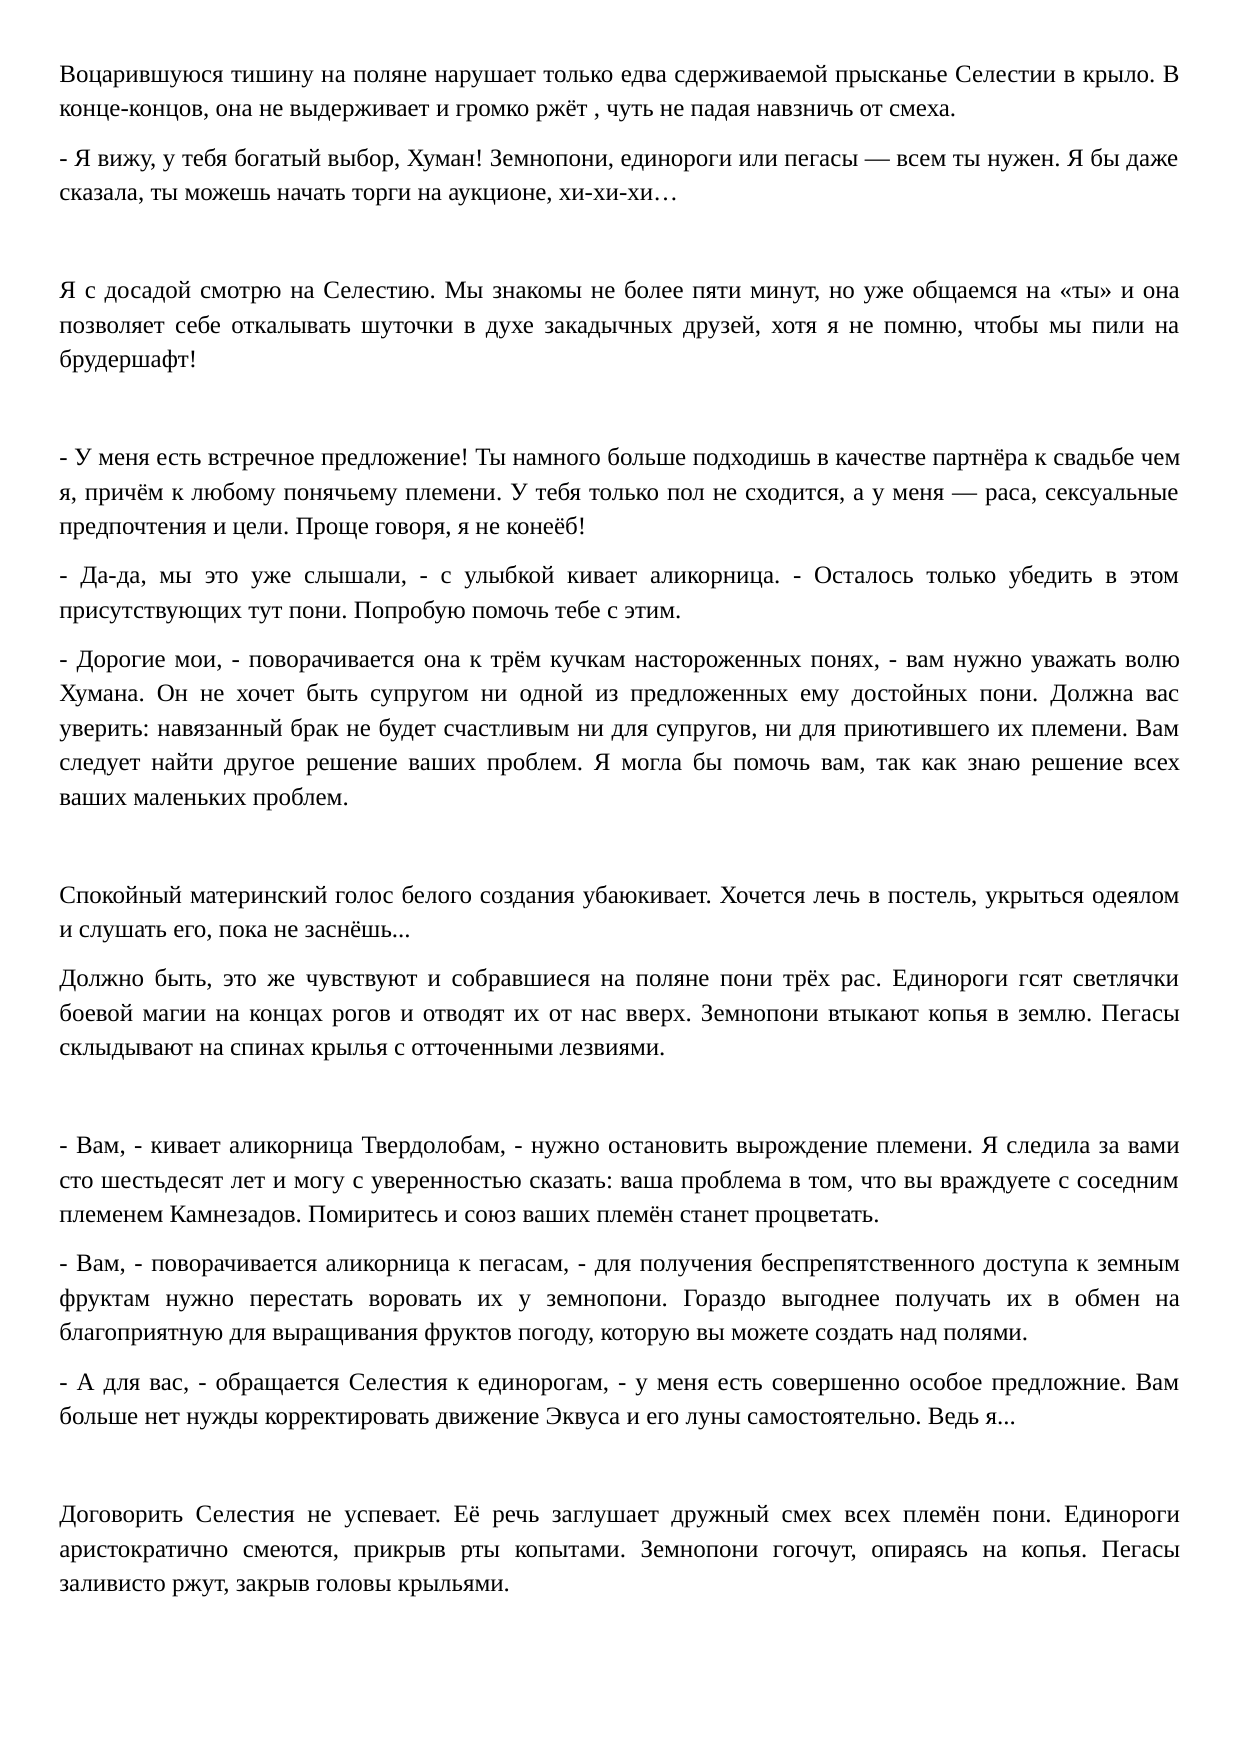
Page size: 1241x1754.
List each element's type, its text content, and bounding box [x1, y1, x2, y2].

text Я с досадой смотрю на Селестию. Мы знакомы не более пяти минут, но уже общаемся на «ты» и она позволяет себе откалывать шуточки в духе закадычных друзей, хотя я не помню, чтобы мы пили на брудершафт! [59, 275, 1181, 373]
text Должно быть, это же чувствуют и собравшиеся на поляне пони трёх рас. Единороги гсят светлячки боевой магии на концах рогов и отводят их от нас вверх. Земнопони втыкают копья в землю. Пегасы склыдывают на спинах крылья с отточенными лезвиями. [59, 963, 1181, 1061]
text - Дорогие мои, - поворачивается она к трём кучкам настороженных понях, - вам нужно уважать волю Хумана. Он не хочет быть супругом ни одной из предложенных ему достойных пони. Должна вас уверить: навязанный брак не будет счастливым ни для супругов, ни для приютившего их племени. Вам следует найти другое решение ваших проблем. Я могла бы помочь вам, так как знаю решение всех ваших маленьких проблем. [59, 644, 1181, 811]
text - А для вас, - обращается Селестия к единорогам, - у меня есть совершенно особое предложние. Вам больше нет нужды корректировать движение Эквуса и его луны самостоятельно. Ведь я... [59, 1367, 1181, 1430]
text - Вам, - кивает аликорница Твердолобам, - нужно остановить вырождение племени. Я следила за вами сто шестьдесят лет и могу с уверенностью сказать: ваша проблема в том, что вы враждуете с соседним племенем Камнезадов. Помиритесь и союз ваших племён станет процветать. [59, 1131, 1181, 1228]
text - Вам, - поворачивается аликорница к пегасам, - для получения беспрепятственного доступа к земным фруктам нужно перестать воровать их у земнопони. Гораздо выгоднее получать их в обмен на благоприятную для выращивания фруктов погоду, которую вы можете создать над полями. [59, 1248, 1181, 1346]
text - Я вижу, у тебя богатый выбор, Хуман! Земнопони, единороги или пегасы — всем ты нужен. Я бы даже сказала, ты можешь начать торги на аукционе, хи-хи-хи… [59, 143, 1181, 206]
text Спокойный материнский голос белого создания убаюкивает. Хочется лечь в постель, укрыться одеялом и слушать его, пока не заснёшь... [59, 880, 1181, 943]
text Воцарившуюся тишину на поляне нарушает только едва сдерживаемой прысканье Селестии в крыло. В конце-концов, она не выдерживает и громко ржёт , чуть не падая навзничь от смеха. [59, 59, 1181, 122]
text - Да-да, мы это уже слышали, - с улыбкой кивает аликорница. - Осталось только убедить в этом присутствующих тут пони. Попробую помочь тебе с этим. [59, 560, 1181, 623]
text Договорить Селестия не успевает. Её речь заглушает дружный смех всех племён пони. Единороги аристократично смеются, прикрыв рты копытами. Земнопони гогочут, опираясь на копья. Пегасы заливисто ржут, закрыв головы крыльями. [59, 1499, 1181, 1597]
text - У меня есть встречное предложение! Ты намного больше подходишь в качестве партнёра к свадьбе чем я, причём к любому понячьему племени. У тебя только пол не сходится, а у меня — раса, сексуальные предпочтения и цели. Проще говоря, я не конеёб! [59, 442, 1181, 540]
